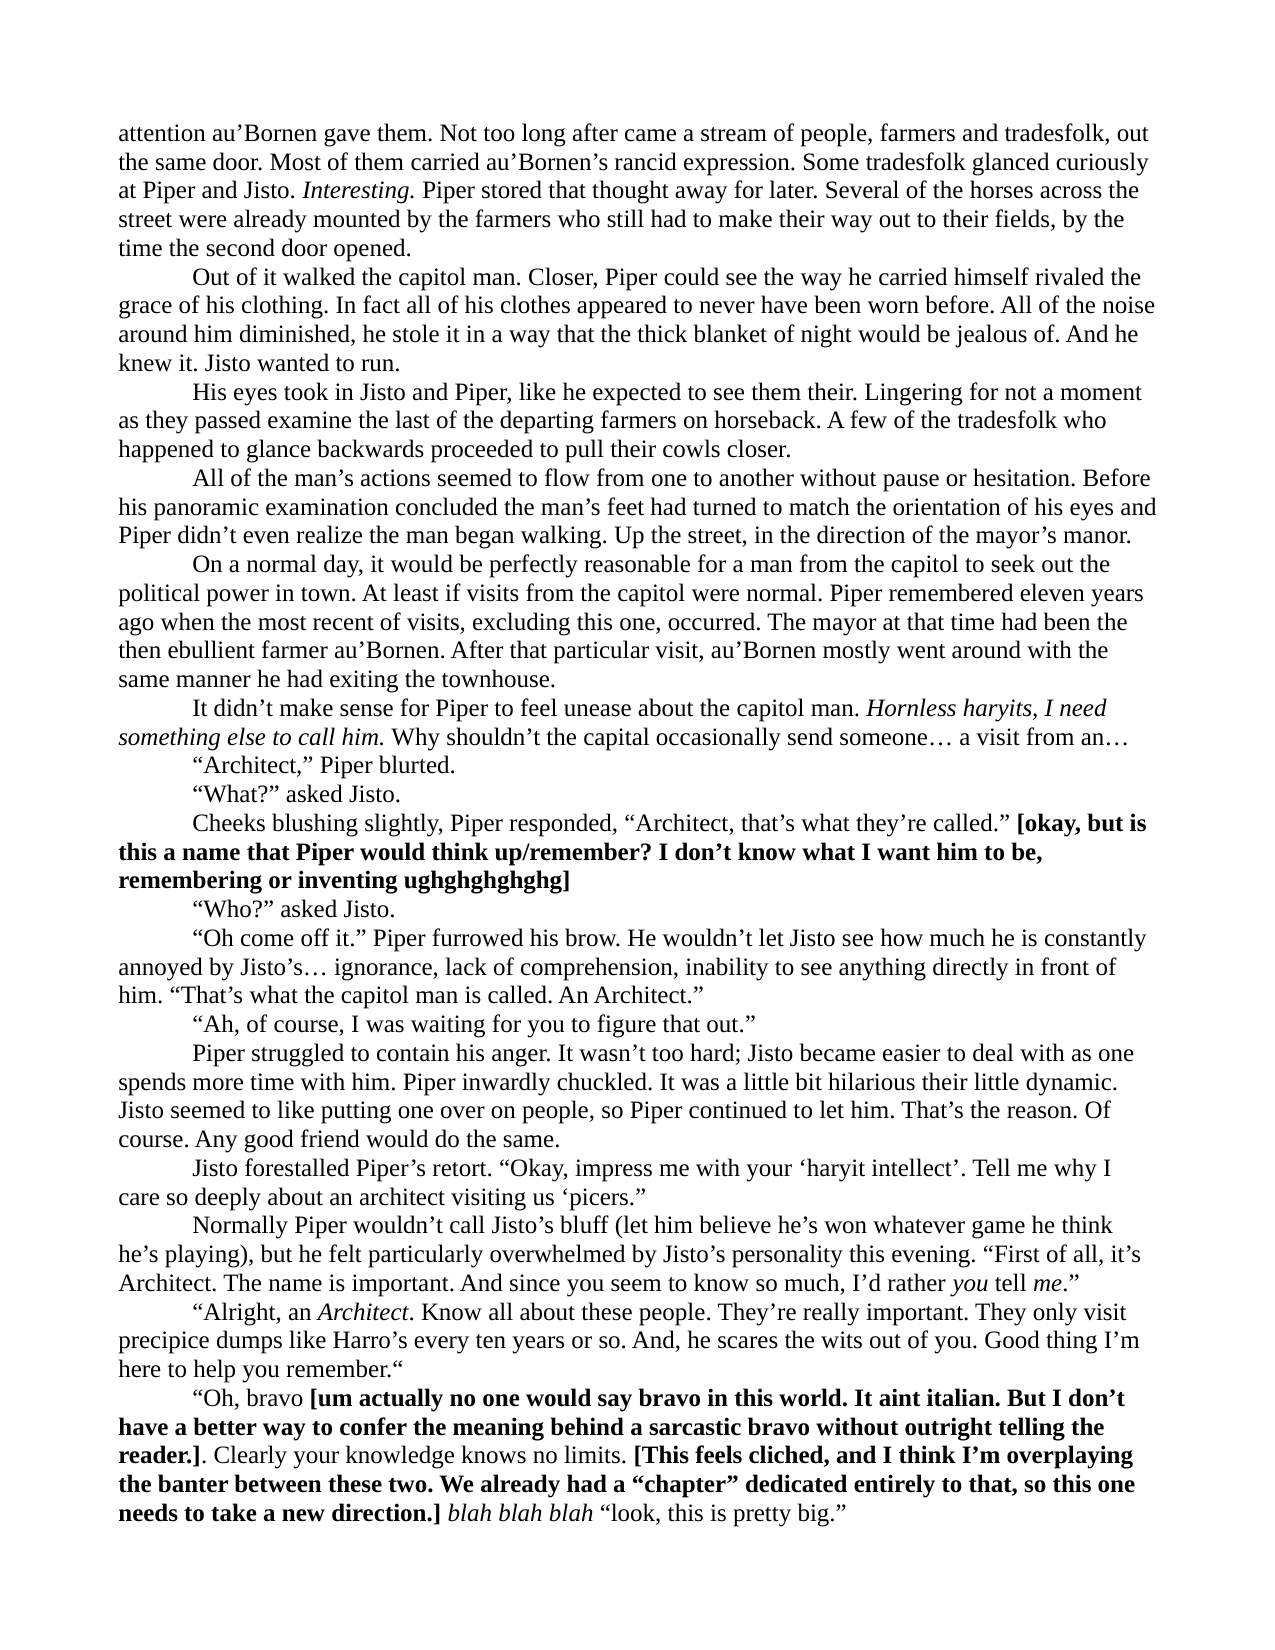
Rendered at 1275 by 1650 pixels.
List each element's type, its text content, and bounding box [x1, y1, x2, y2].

text “What?” asked Jisto. [118, 779, 1157, 808]
text “Oh come off it.” Piper furrowed his brow. He wouldn’t let Jisto see how much he is constantly annoyed by Jisto’s… ignorance, lack of comprehension, inability to see anything directly in front of him. “That’s what the capitol man is called. An Architect.” [118, 923, 1157, 1009]
text Normally Piper wouldn’t call Jisto’s bluff (let him believe he’s won whatever game he think he’s playing), but he felt particularly overwhelmed by Jisto’s personality this evening. “First of all, it’s Architect. The name is important. And since you seem to know so much, I’d rather you tell me.” [118, 1211, 1157, 1297]
text All of the man’s actions seemed to flow from one to another without pause or hesitation. Before his panoramic examination concluded the man’s feet had turned to match the orientation of his eyes and Piper didn’t even realize the man began walking. Up the street, in the direction of the mayor’s manor. [118, 463, 1157, 549]
text “Architect,” Piper blurted. [118, 751, 1157, 779]
text Jisto forestalled Piper’s retort. “Okay, impress me with your ‘haryit intellect’. Tell me why I care so deeply about an architect visiting us ‘picers.” [118, 1153, 1157, 1211]
text It didn’t make sense for Piper to feel unease about the capitol man. Hornless haryits, I need something else to call him. Why shouldn’t the capital occasionally send someone… a visit from an… [118, 693, 1157, 751]
text On a normal day, it would be perfectly reasonable for a man from the capitol to seek out the political power in town. At least if visits from the capitol were normal. Piper remembered eleven years ago when the most recent of visits, excluding this one, occurred. The mayor at that time had been the then ebullient farmer au’Bornen. After that particular visit, au’Bornen mostly went around with the same manner he had exiting the townhouse. [118, 549, 1157, 693]
text Piper struggled to contain his anger. It wasn’t too hard; Jisto became easier to deal with as one spends more time with him. Piper inwardly chuckled. It was a little bit hilarious their little dynamic. Jisto seemed to like putting one over on people, so Piper continued to let him. That’s the reason. Of course. Any good friend would do the same. [118, 1038, 1157, 1153]
text “Oh, bravo [um actually no one would say bravo in this world. It aint italian. But I don’t have a better way to confer the meaning behind a sarcastic bravo without outright telling the reader.]. Clearly your knowledge knows no limits. [This feels cliched, and I think I’m overplaying the banter between these two. We already had a “chapter” dedicated entirely to that, so this one needs to take a new direction.] blah blah blah “look, this is pretty big.” [118, 1383, 1157, 1527]
text His eyes took in Jisto and Piper, like he expected to see them their. Lingering for not a moment as they passed examine the last of the departing farmers on horseback. A few of the tradesfolk who happened to glance backwards proceeded to pull their cowls closer. [118, 377, 1157, 463]
text attention au’Bornen gave them. Not too long after came a stream of people, farmers and tradesfolk, out the same door. Most of them carried au’Bornen’s rancid expression. Some tradesfolk glanced curiously at Piper and Jisto. Interesting. Piper stored that thought away for later. Several of the horses across the street were already mounted by the farmers who still had to make their way out to their fields, by the time the second door opened. [118, 118, 1157, 262]
text Cheeks blushing slightly, Piper responded, “Architect, that’s what they’re called.” [okay, but is this a name that Piper would think up/remember? I don’t know what I want him to be, remembering or inventing ughghghghghg] [118, 808, 1157, 894]
text Out of it walked the capitol man. Closer, Piper could see the way he carried himself rivaled the grace of his clothing. In fact all of his clothes appeared to never have been worn before. All of the noise around him diminished, he stole it in a way that the thick blanket of night would be jealous of. And he knew it. Jisto wanted to run. [118, 262, 1157, 377]
text “Alright, an Architect. Know all about these people. They’re really important. They only visit precipice dumps like Harro’s every ten years or so. And, he scares the wits out of you. Good thing I’m here to help you remember.“ [118, 1297, 1157, 1383]
text “Who?” asked Jisto. [118, 894, 1157, 923]
text “Ah, of course, I was waiting for you to figure that out.” [118, 1009, 1157, 1038]
